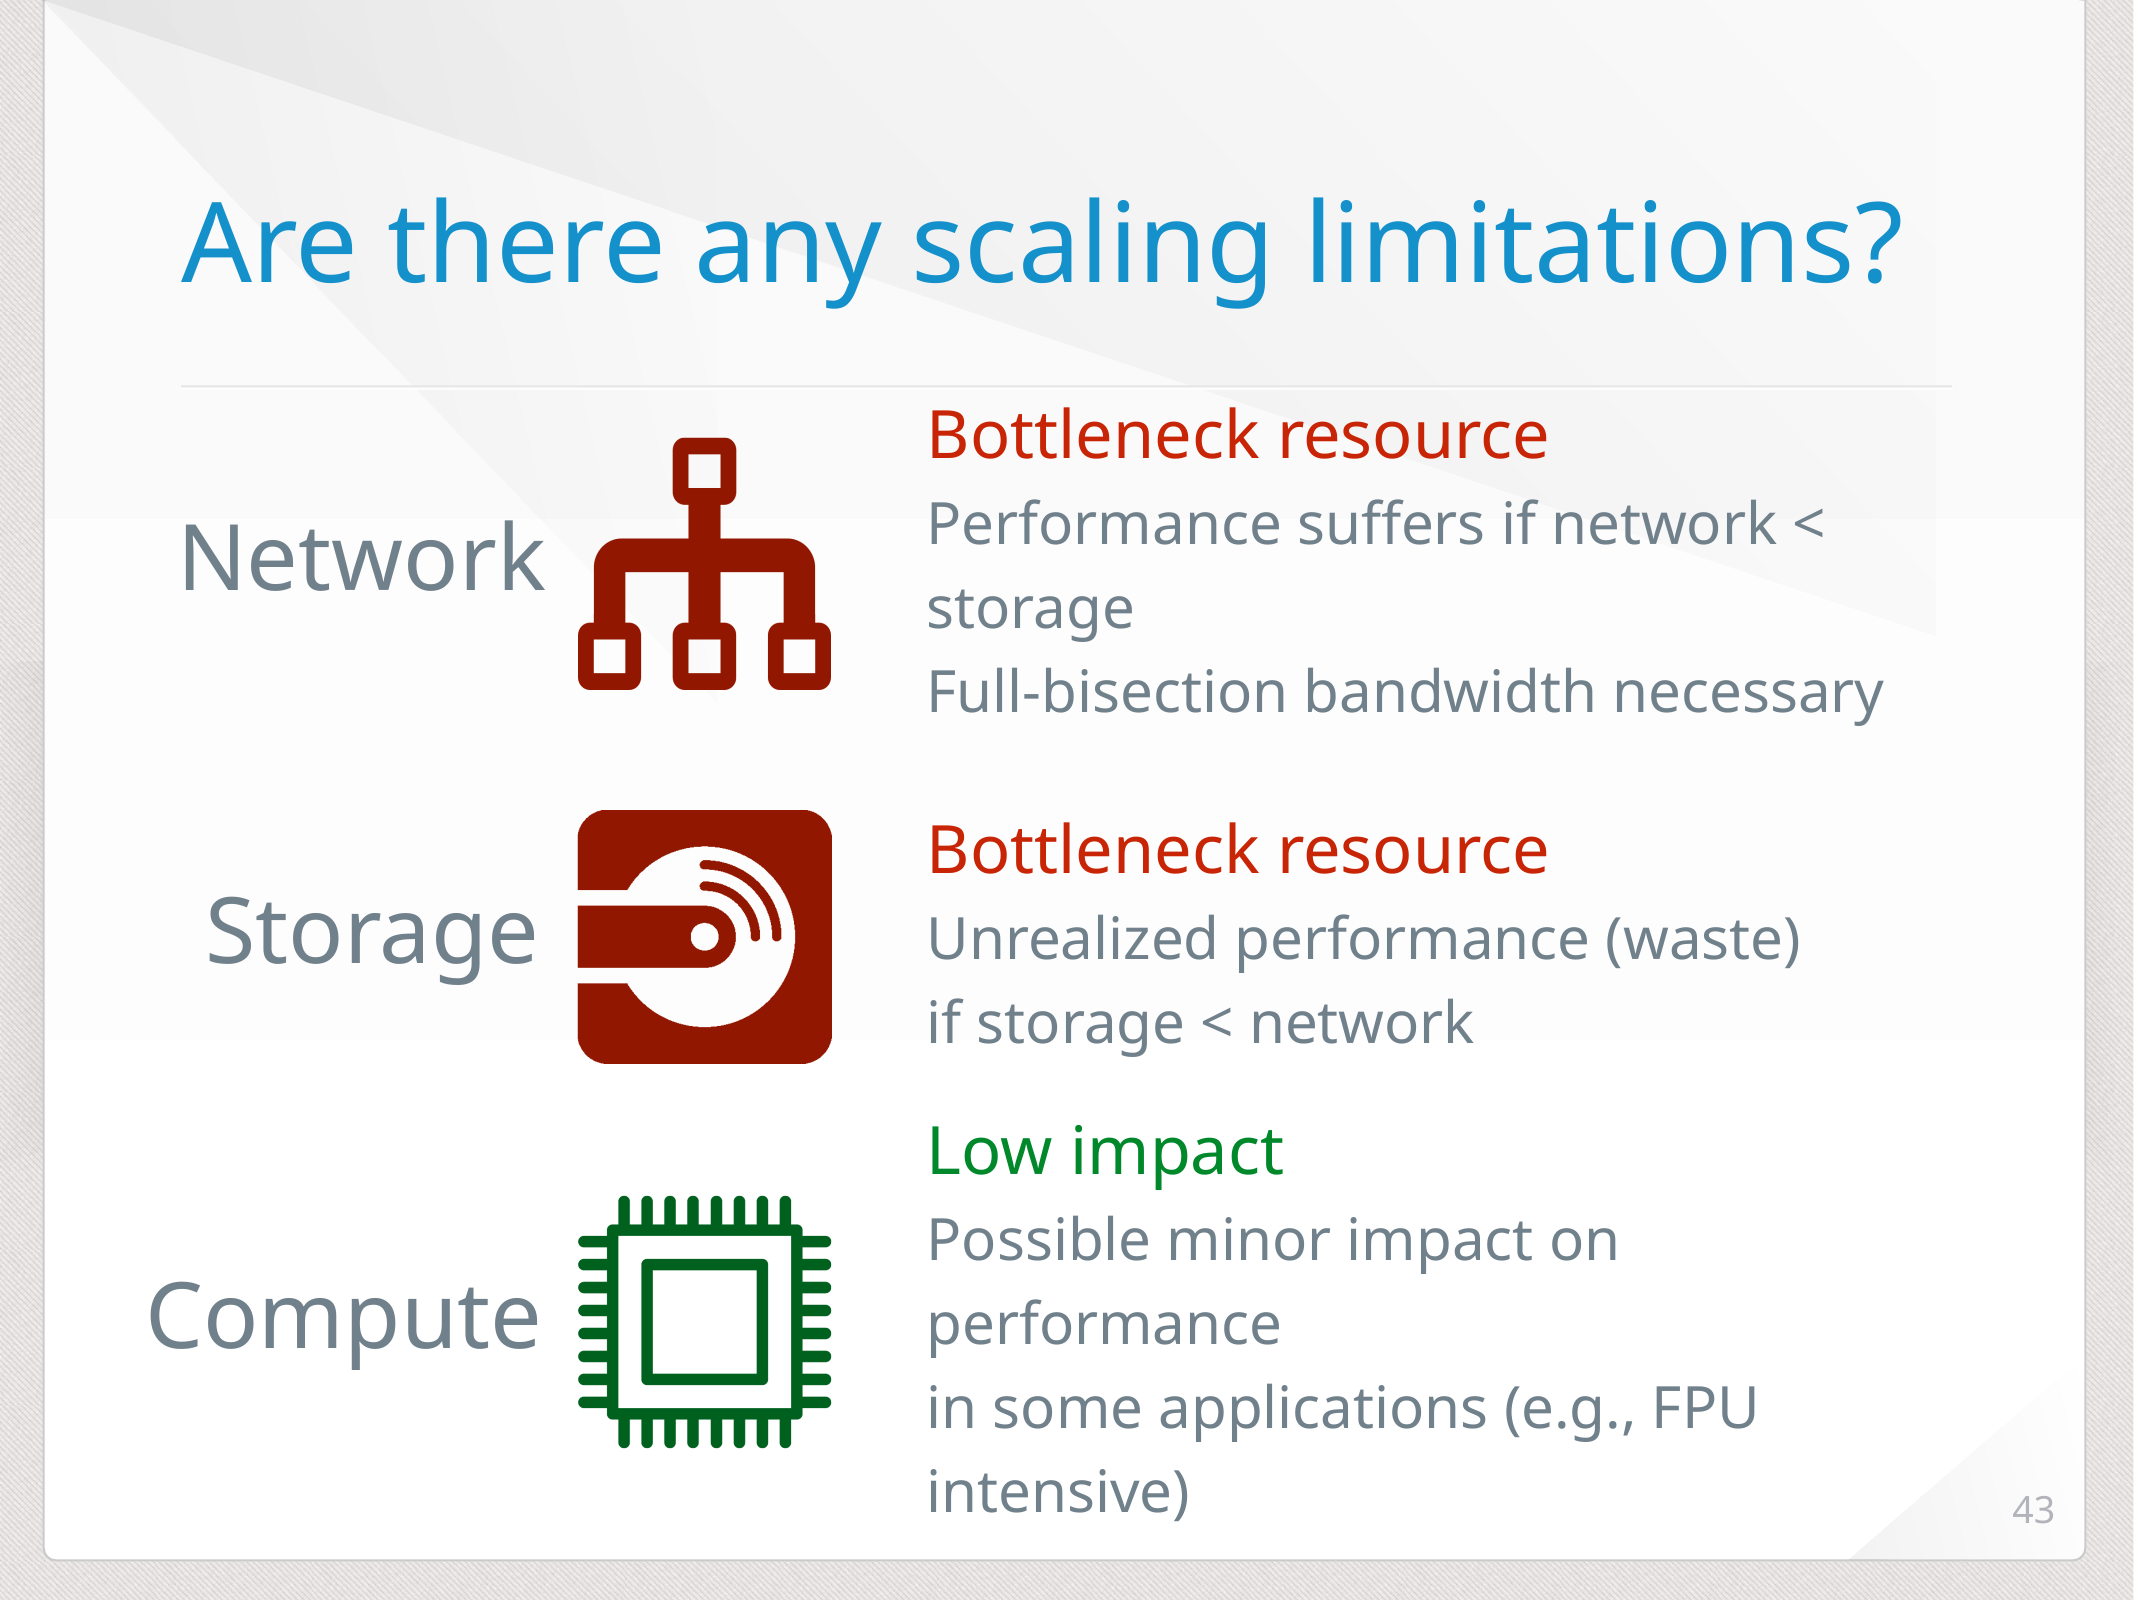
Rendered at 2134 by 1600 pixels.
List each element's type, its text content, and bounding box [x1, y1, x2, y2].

slide_number [1909, 1476, 2071, 1548]
text_box Compute [136, 1226, 551, 1376]
picture [576, 436, 833, 692]
picture [576, 809, 833, 1065]
text_box Low impact Possible minor impact on performance in some applications (e.g., FPU intensive) [918, 1083, 1978, 1533]
picture [0, 0, 2134, 1600]
picture [576, 1194, 833, 1450]
text_box Bottleneck resource Unrealized performance (waste) if storage < network [918, 782, 1952, 1064]
text_box Storage [196, 841, 549, 991]
text_box Network [168, 468, 555, 618]
text_box Bottleneck resource Performance suffers if network < storage Full-bisection bandwidth necessary [918, 367, 1978, 733]
title Are there any scaling limitations? [181, 145, 1953, 355]
